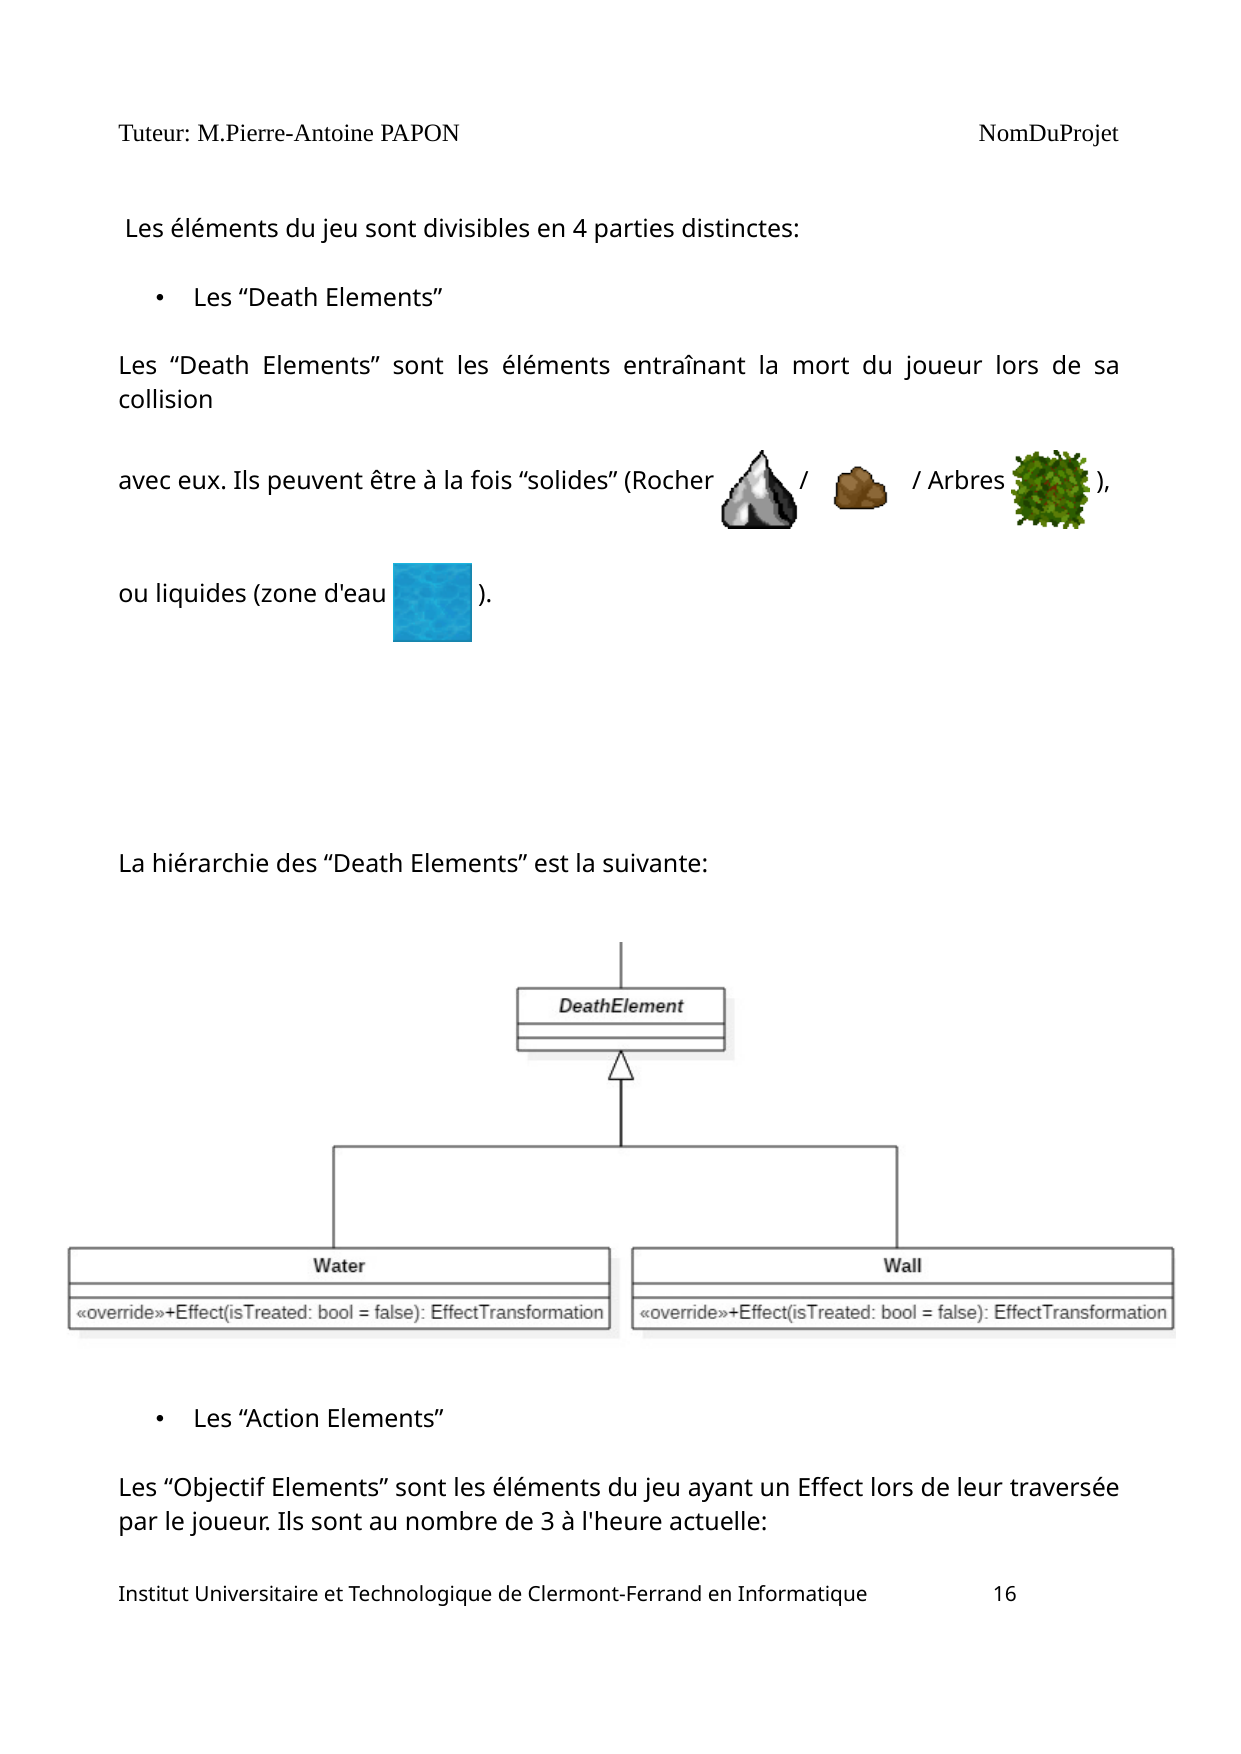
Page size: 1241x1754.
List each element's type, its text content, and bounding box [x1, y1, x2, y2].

text Les “Objectif Elements” sont les éléments du jeu ayant un Effect lors de leur traversée par le joueur. Ils sont au nombre de 3 à l'heure actuelle: [118, 1469, 1122, 1537]
list Les “Death Elements” [156, 279, 1122, 313]
text ). [472, 563, 1122, 641]
text ou liquides (zone d'eau [118, 563, 393, 641]
picture [814, 449, 906, 529]
text avec eux. Ils peuvent être à la fois “solides” (Rocher / [118, 449, 814, 529]
picture [55, 942, 1176, 1367]
picture [393, 563, 472, 642]
text Les éléments du jeu sont divisibles en 4 parties distinctes: [118, 211, 1122, 245]
text / Arbres ), [906, 449, 1122, 529]
picture [1011, 450, 1090, 529]
picture [720, 450, 799, 529]
text Les “Death Elements” sont les éléments entraînant la mort du joueur lors de sa collision [118, 347, 1122, 416]
text La hiérarchie des “Death Elements” est la suivante: [118, 846, 1122, 880]
list Les “Action Elements” [156, 1401, 1122, 1435]
